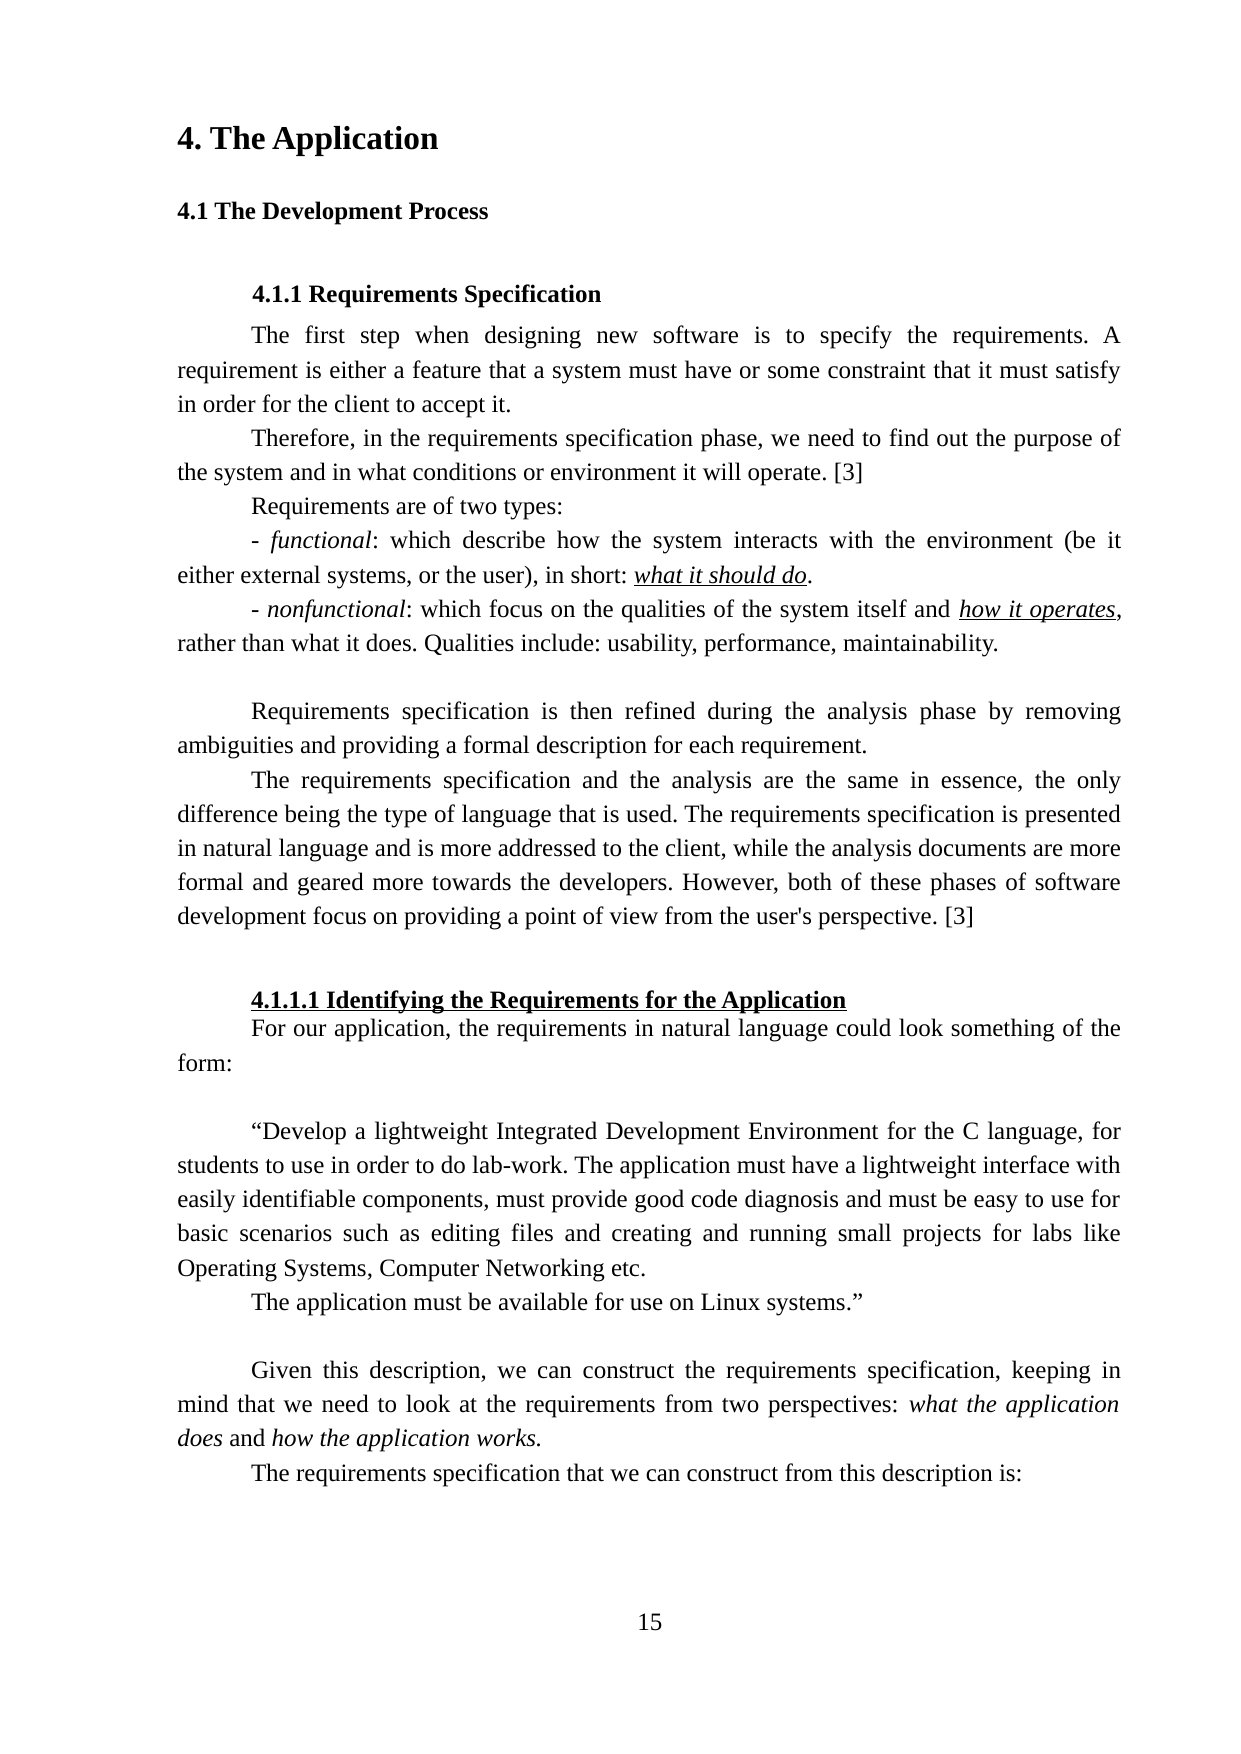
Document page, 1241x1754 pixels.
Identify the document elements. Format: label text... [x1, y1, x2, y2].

subtitle 4.1.1 Requirements Specification [177, 279, 1122, 308]
text The application must be available for use on Linux systems.” [177, 1287, 1122, 1316]
subtitle 4. The Application [177, 118, 1122, 156]
text Therefore, in the requirements specification phase, we need to find out the purpose of the system and in what conditions or environment it will operate. [3] [177, 423, 1122, 486]
text Requirements specification is then refined during the analysis phase by removing ambiguities and providing a formal description for each requirement. [177, 696, 1122, 759]
text - nonfunctional: which focus on the qualities of the system itself and how it operates, rather than what it does. Qualities include: usability, performance, maintainability. [177, 594, 1122, 657]
text The first step when designing new software is to specify the requirements. A requirement is either a feature that a system must have or some constraint that it must satisfy in order for the client to accept it. [177, 321, 1122, 418]
text Requirements are of two types: [177, 491, 1122, 520]
text Given this description, we can construct the requirements specification, keeping in mind that we need to look at the requirements from two perspectives: what the application does and how the application works. [177, 1355, 1122, 1452]
text - functional: which describe how the system interacts with the environment (be it either external systems, or the user), in short: what it should do. [177, 526, 1122, 588]
subtitle 4.1.1.1 Identifying the Requirements for the Application [177, 985, 1122, 1013]
text The requirements specification that we can construct from this description is: [177, 1458, 1122, 1486]
text For our application, the requirements in natural language could look something of the form: [177, 1013, 1122, 1076]
text “Develop a lightweight Integrated Development Environment for the C language, for students to use in order to do lab-work. The application must have a lightweight interface with easily identifiable components, must provide good code diagnosis and must be easy to use for basic scenarios such as editing files and creating and running small projects for labs like Operating Systems, Computer Networking etc. [177, 1116, 1122, 1281]
text The requirements specification and the analysis are the same in essence, the only difference being the type of language that is used. The requirements specification is presented in natural language and is more addressed to the client, while the analysis documents are more formal and geared more towards the developers. However, both of these phases of software development focus on providing a point of view from the user's perspective. [3] [177, 765, 1122, 930]
subtitle 4.1 The Development Process [177, 196, 1122, 225]
